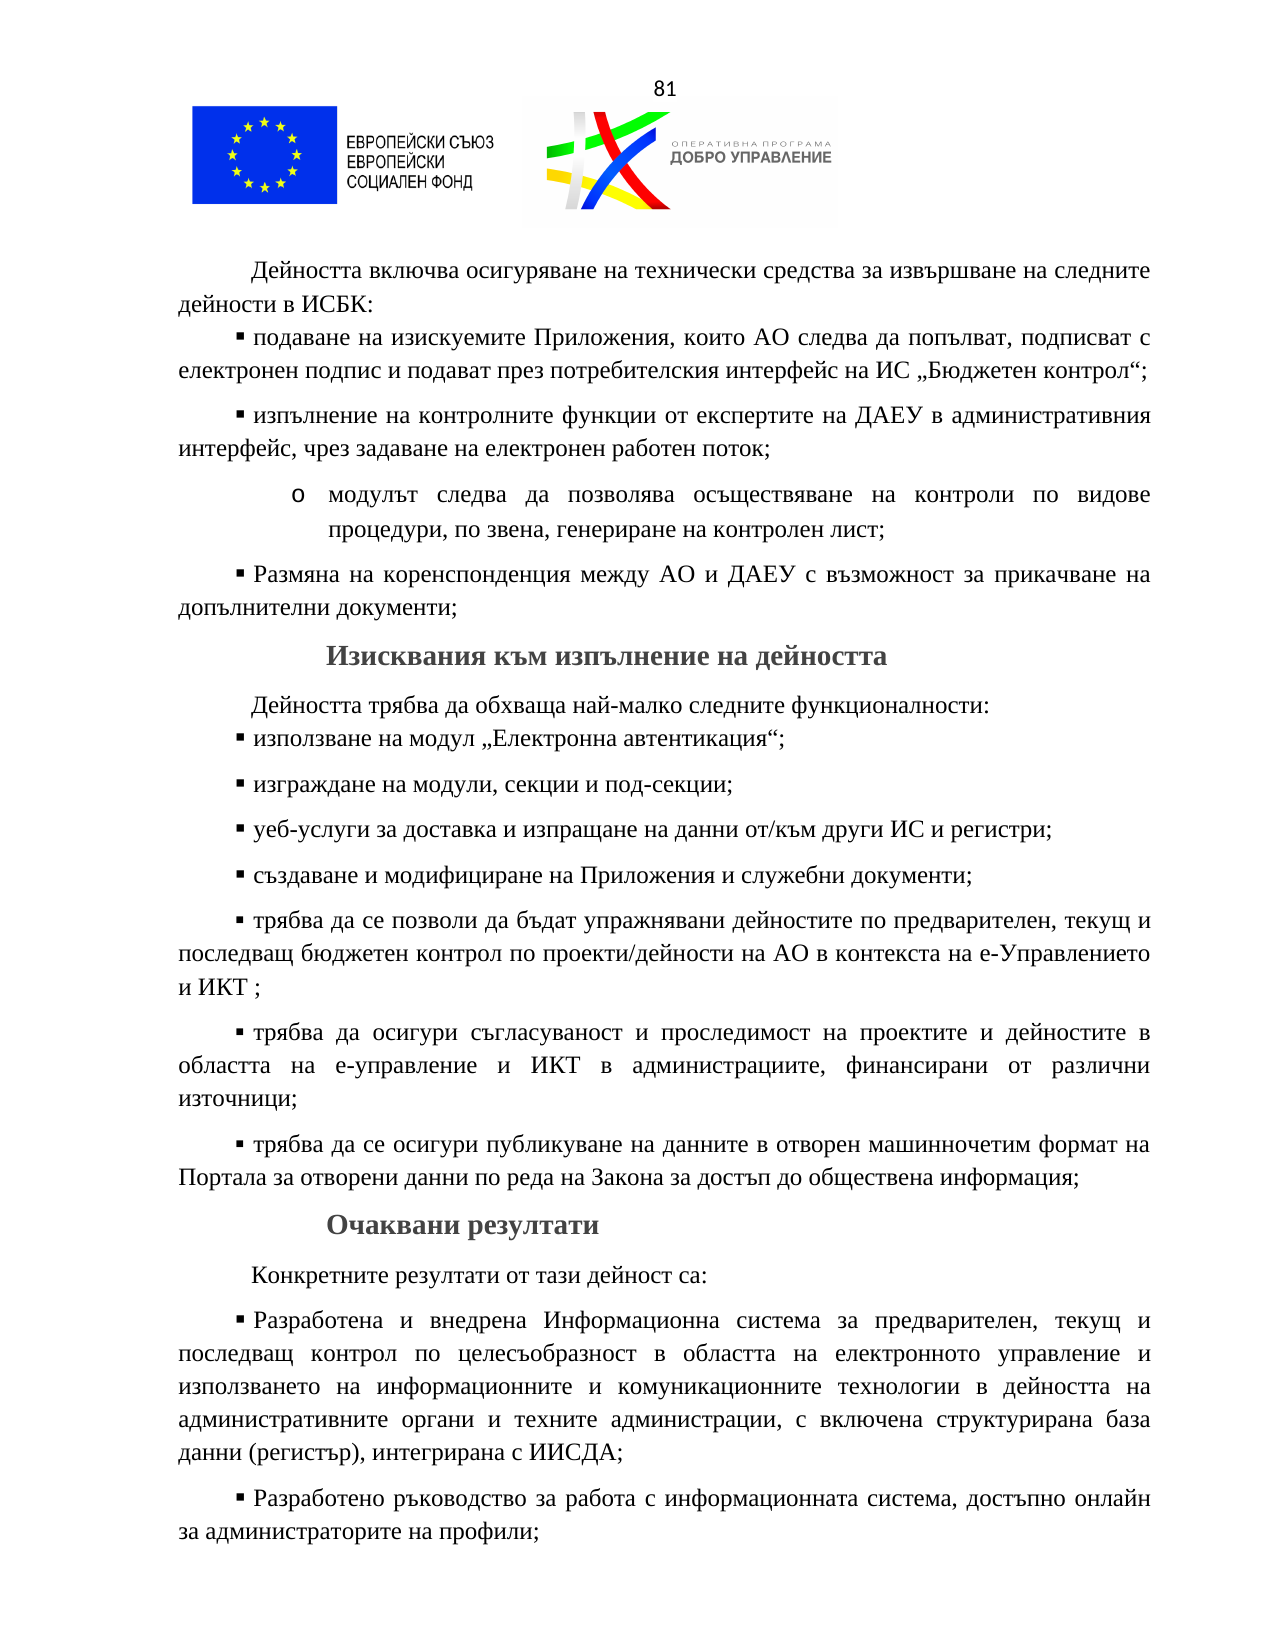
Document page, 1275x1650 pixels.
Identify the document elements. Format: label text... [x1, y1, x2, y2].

text Конкретните резултати от тази дейност са: [178, 1260, 1152, 1288]
list използване на модул „Електронна автентикация“; [178, 723, 1152, 752]
subtitle Изисквания към изпълнение на дейността [326, 638, 1152, 671]
list Разработено ръководство за работа с информационната система, достъпно онлайн за администраторите на профили; [178, 1483, 1152, 1544]
list модулът следва да позволява осъществяване на контроли по видове процедури, по звена, генериране на контролен лист; [291, 479, 1152, 543]
list Разработена и внедрена Информационна система за предварителен, текущ и последващ контрол по целесъобразност в областта на електронното управление и използването на информационните и комуникационните технологии в дейността на административните органи и техните администрации, с включена структурирана база данни (регистър), интегрирана с ИИСДА; [178, 1305, 1152, 1466]
list трябва да се осигури публикуване на данните в отворен машинночетим формат на Портала за отворени данни по реда на Закона за достъп до обществена информация; [178, 1129, 1152, 1190]
list изграждане на модули, секции и под-секции; [178, 769, 1152, 798]
list уеб-услуги за доставка и изпращане на данни от/към други ИС и регистри; [178, 814, 1152, 843]
list Размяна на коренспонденция между АО и ДАЕУ с възможност за прикачване на допълнителни документи; [178, 559, 1152, 621]
list трябва да осигури съгласуваност и проследимост на проектите и дейностите в областта на е-управление и ИКТ в администрациите, финансирани от различни източници; [178, 1017, 1152, 1112]
list трябва да се позволи да бъдат упражнявани дейностите по предварителен, текущ и последващ бюджетен контрол по проекти/дейности на АО в контекста на е-Управлението и ИКТ ; [178, 906, 1152, 1000]
list създаване и модифициране на Приложения и служебни документи; [178, 860, 1152, 889]
text Дейността трябва да обхваща най-малко следните функционалности: [178, 690, 1152, 719]
text Дейността включва осигуряване на технически средства за извършване на следните дейности в ИСБК: [178, 256, 1152, 317]
subtitle Очаквани резултати [326, 1207, 1152, 1241]
list изпълнение на контролните функции от експертите на ДАЕУ в административния интерфейс, чрез задаване на електронен работен поток; [178, 400, 1152, 462]
list подаване на изискуемите Приложения, които АО следва да попълват, подписват с електронен подпис и подават през потребителския интерфейс на ИС „Бюджетен контрол“; [178, 322, 1152, 383]
